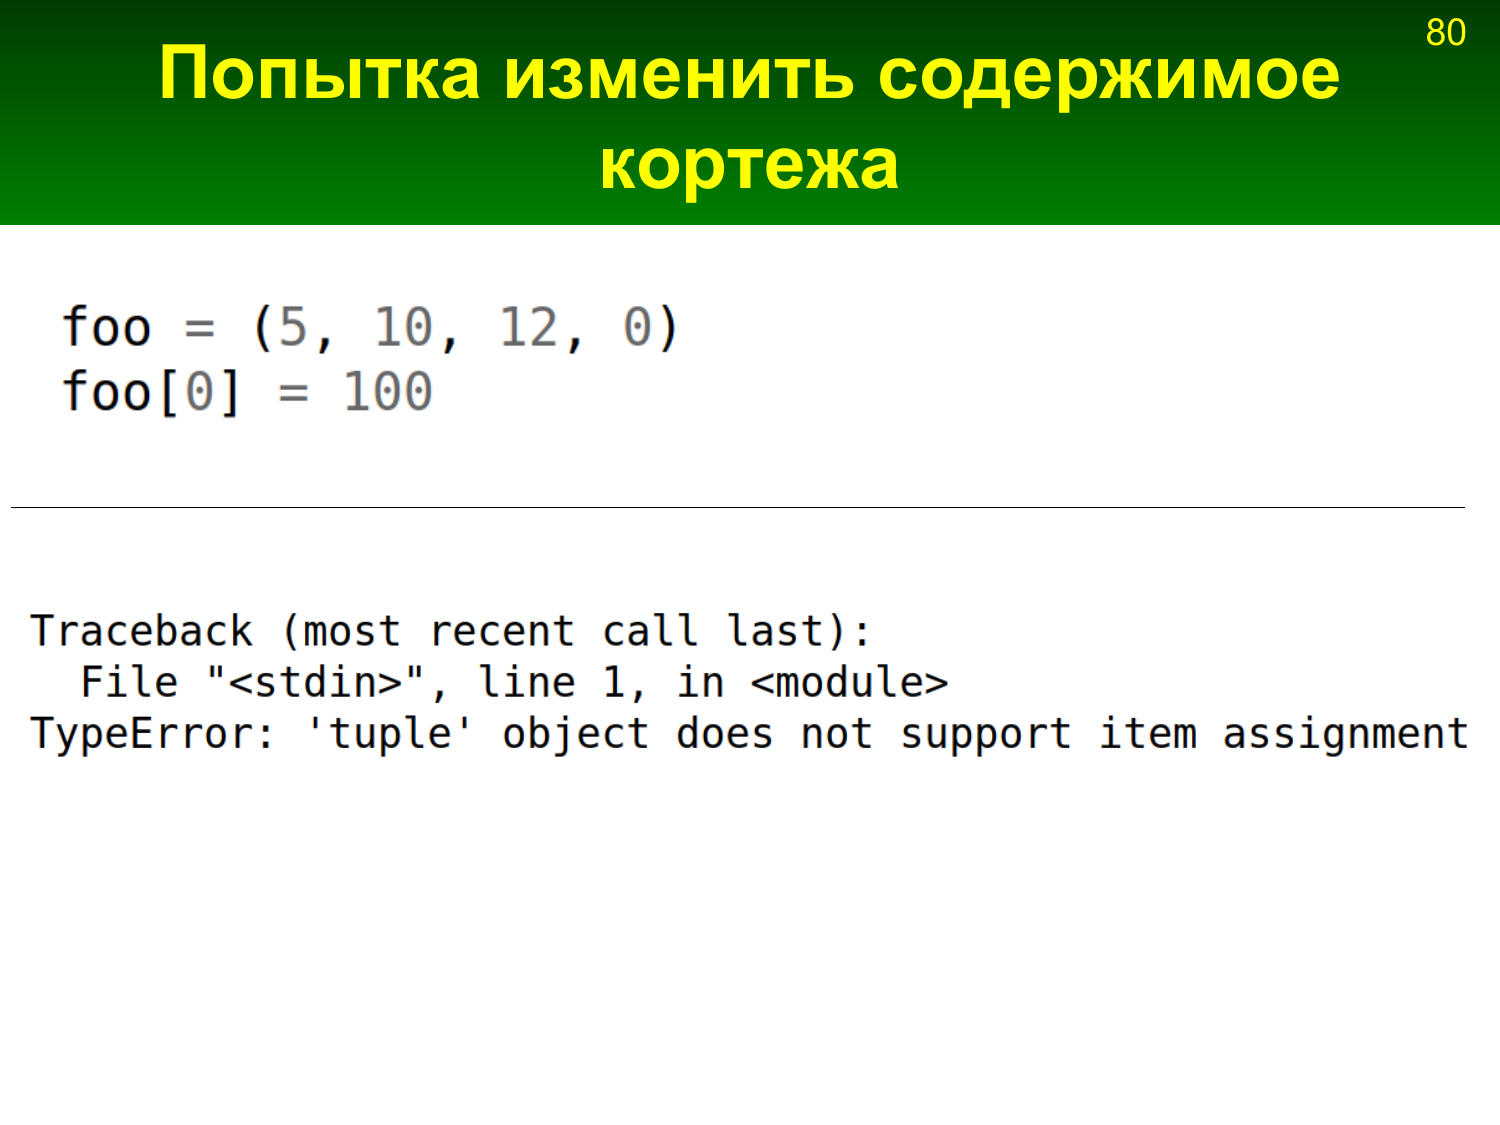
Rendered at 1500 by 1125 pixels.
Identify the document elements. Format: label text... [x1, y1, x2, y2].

picture [17, 602, 1483, 778]
picture [40, 283, 697, 442]
title Попытка изменить содержимое кортежа [75, 11, 1426, 215]
